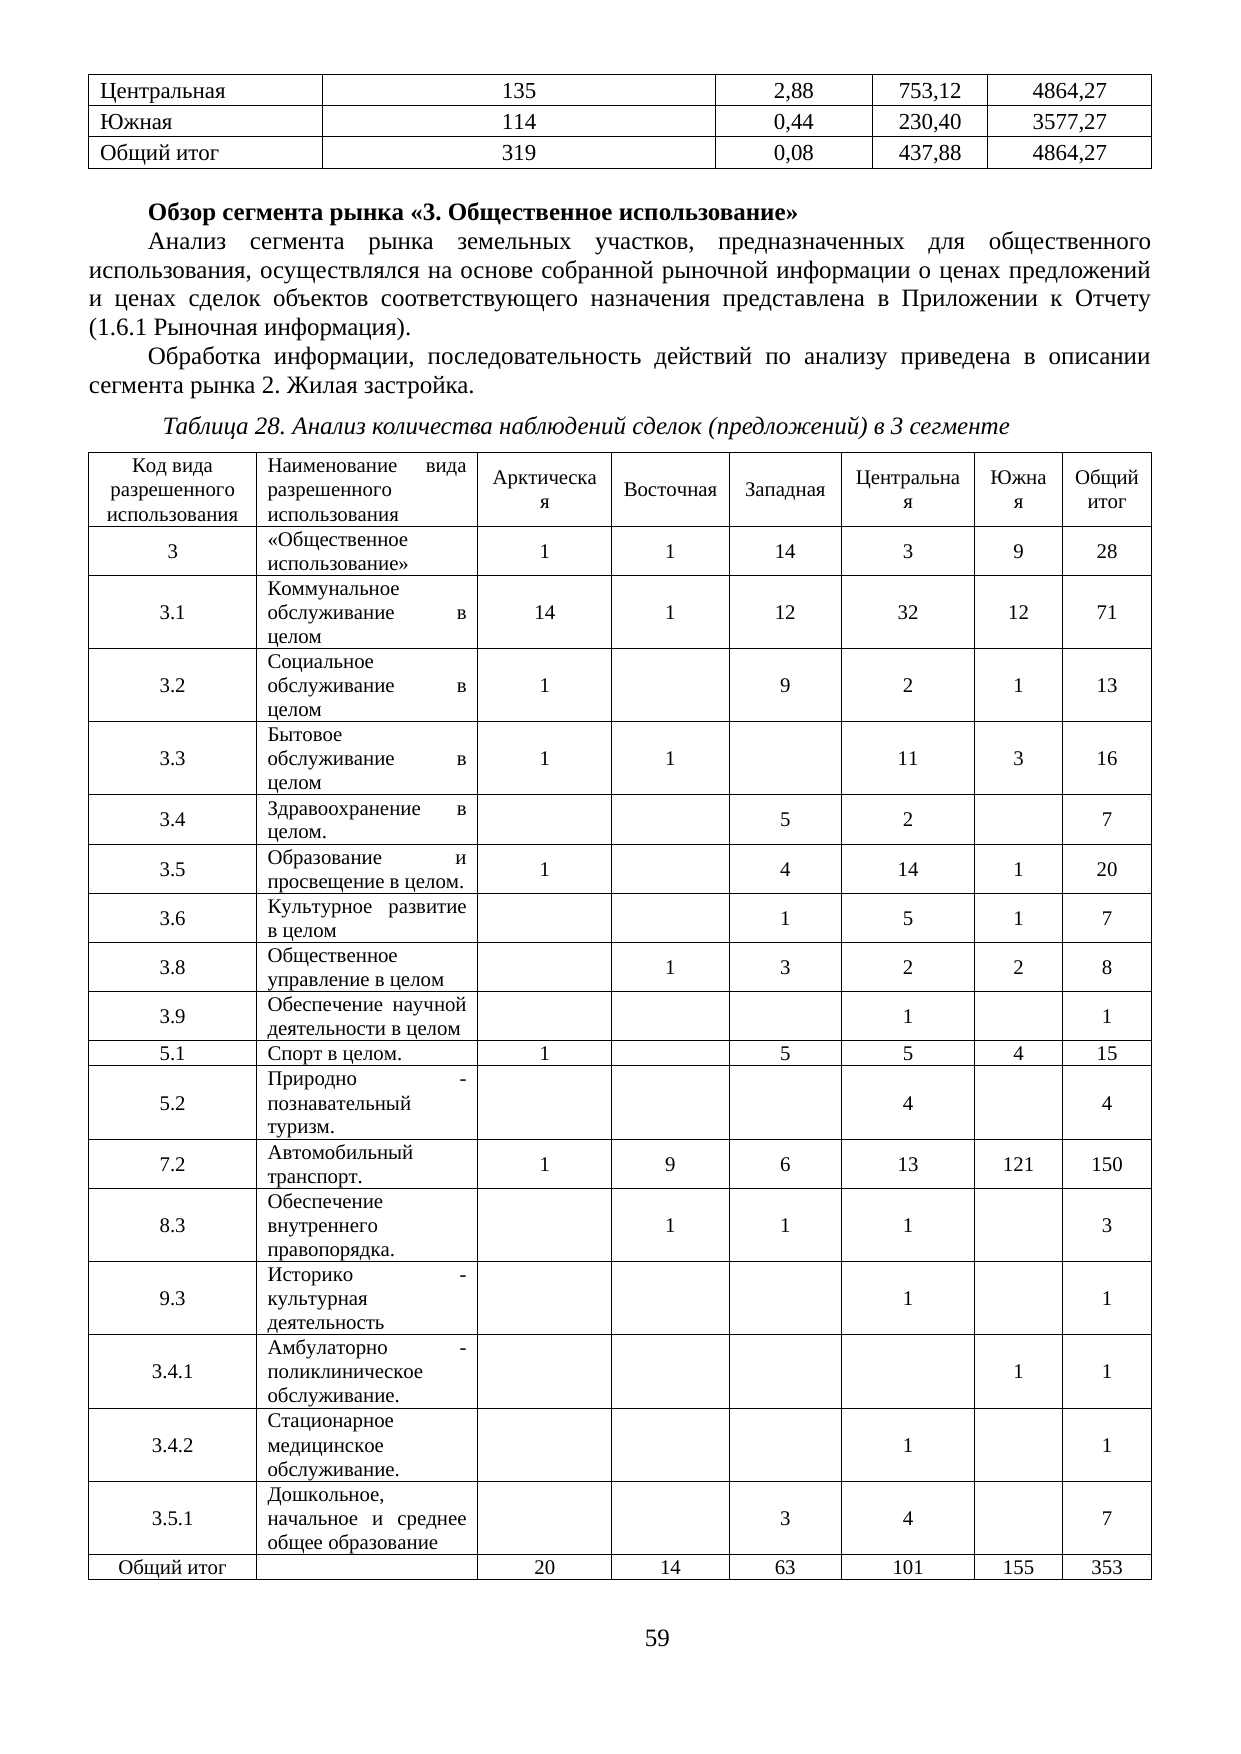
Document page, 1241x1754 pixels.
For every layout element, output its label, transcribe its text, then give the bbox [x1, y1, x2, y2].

table_cell Обеспечение научной деятельности в целом [257, 992, 477, 1040]
table_cell 3 [730, 943, 841, 991]
table_cell [478, 1409, 611, 1481]
table_cell [478, 1189, 611, 1261]
table_cell 3.4 [89, 795, 256, 843]
table_cell 20 [478, 1555, 611, 1579]
table_cell 71 [1063, 576, 1151, 648]
table_cell [612, 795, 729, 843]
table_cell [478, 992, 611, 1040]
table_cell 4864,27 [988, 75, 1151, 105]
table_cell 3.4.2 [89, 1409, 256, 1481]
table_cell [478, 894, 611, 942]
table_header Восточная [612, 453, 729, 526]
table_cell 1 [842, 992, 974, 1040]
table_cell 2 [975, 943, 1062, 991]
table_cell 3 [1063, 1189, 1151, 1261]
table_cell 3577,27 [988, 106, 1151, 136]
table_cell 5.2 [89, 1066, 256, 1138]
table_cell 319 [323, 137, 715, 167]
table_cell 1 [975, 649, 1062, 721]
table_cell 5 [730, 1041, 841, 1065]
table_cell 1 [1063, 1262, 1151, 1334]
text Анализ сегмента рынка земельных участков, предназначенных для общественного использования, осуществлялся на основе собранной рыночной информации о ценах предложений и ценах сделок объектов соответствующего назначения представлена в Приложении к Отчету (1.6.1 Рыночная информация). [89, 226, 1152, 341]
table_cell 1 [478, 649, 611, 721]
table_cell 1 [842, 1189, 974, 1261]
table_header Западная [730, 453, 841, 526]
table_cell 12 [975, 576, 1062, 648]
table_cell [730, 1066, 841, 1138]
table_cell 2 [842, 649, 974, 721]
table_cell [975, 992, 1062, 1040]
table_cell [730, 1335, 841, 1407]
table_cell 4 [842, 1066, 974, 1138]
table_cell 9 [730, 649, 841, 721]
table_cell 15 [1063, 1041, 1151, 1065]
table_cell 32 [842, 576, 974, 648]
table_cell [842, 1335, 974, 1407]
table_cell [730, 1262, 841, 1334]
table_cell [612, 845, 729, 893]
table_cell [478, 1262, 611, 1334]
table_cell 7.2 [89, 1140, 256, 1188]
table_cell [730, 722, 841, 794]
table_cell Общий итог [89, 1555, 256, 1579]
table_cell [612, 1482, 729, 1554]
table_cell 3.8 [89, 943, 256, 991]
table_cell 1 [730, 1189, 841, 1261]
text Обзор сегмента рынка «3. Общественное использование» [89, 197, 1152, 226]
table_cell 150 [1063, 1140, 1151, 1188]
table_cell 155 [975, 1555, 1062, 1579]
table_cell 1 [612, 576, 729, 648]
table_cell «Общественное использование» [257, 527, 477, 575]
table_cell Амбулаторно - поликлиническое обслуживание. [257, 1335, 477, 1407]
table_cell [478, 1335, 611, 1407]
table_cell [975, 1066, 1062, 1138]
table_cell 114 [323, 106, 715, 136]
table_cell 9.3 [89, 1262, 256, 1334]
table_cell 1 [842, 1409, 974, 1481]
table_cell 1 [612, 1189, 729, 1261]
table_cell 1 [612, 943, 729, 991]
table_cell 13 [842, 1140, 974, 1188]
table_cell 3.3 [89, 722, 256, 794]
table_cell Историко - культурная деятельность [257, 1262, 477, 1334]
table_cell 1 [1063, 1409, 1151, 1481]
table_cell 1 [478, 527, 611, 575]
table_cell Спорт в целом. [257, 1041, 477, 1065]
table_cell Культурное развитие в целом [257, 894, 477, 942]
table_cell 230,40 [873, 106, 987, 136]
table_cell Образование и просвещение в целом. [257, 845, 477, 893]
table_cell 5.1 [89, 1041, 256, 1065]
table_cell 353 [1063, 1555, 1151, 1579]
table_cell 1 [975, 1335, 1062, 1407]
table_cell 1 [478, 1140, 611, 1188]
table_cell 3.5 [89, 845, 256, 893]
table_cell 13 [1063, 649, 1151, 721]
table_cell 1 [612, 527, 729, 575]
table_cell Бытовое обслуживание в целом [257, 722, 477, 794]
table_cell [612, 1262, 729, 1334]
table_cell 1 [478, 722, 611, 794]
table_cell 12 [730, 576, 841, 648]
table_cell Общий итог [89, 137, 322, 167]
table_cell 0,44 [716, 106, 872, 136]
table_cell 1 [612, 722, 729, 794]
table_cell 1 [842, 1262, 974, 1334]
table_cell 14 [730, 527, 841, 575]
table_cell 437,88 [873, 137, 987, 167]
table_cell 3 [975, 722, 1062, 794]
table_cell 3.6 [89, 894, 256, 942]
table_cell 135 [323, 75, 715, 105]
table_header Южная [975, 453, 1062, 526]
table_cell [257, 1555, 477, 1579]
table_cell [612, 649, 729, 721]
table_cell [612, 1409, 729, 1481]
table_cell 1 [975, 894, 1062, 942]
table_cell Общественное управление в целом [257, 943, 477, 991]
table_cell 3.9 [89, 992, 256, 1040]
table_cell [975, 1189, 1062, 1261]
table_cell 3 [730, 1482, 841, 1554]
table_cell [975, 1482, 1062, 1554]
table_cell 3.5.1 [89, 1482, 256, 1554]
table_cell 101 [842, 1555, 974, 1579]
table_cell 4864,27 [988, 137, 1151, 167]
table_cell Природно - познавательный туризм. [257, 1066, 477, 1138]
table_header Общий итог [1063, 453, 1151, 526]
table_cell 3 [842, 527, 974, 575]
table_cell [478, 795, 611, 843]
table_cell 1 [478, 1041, 611, 1065]
table_header Центральная [842, 453, 974, 526]
table_cell [478, 1482, 611, 1554]
table_cell 8.3 [89, 1189, 256, 1261]
table_cell Дошкольное, начальное и среднее общее образование [257, 1482, 477, 1554]
table_cell Обеспечение внутреннего правопорядка. [257, 1189, 477, 1261]
table_cell 9 [612, 1140, 729, 1188]
table_header Арктическая [478, 453, 611, 526]
table_cell [612, 1335, 729, 1407]
table_cell 1 [1063, 1335, 1151, 1407]
table_cell 3 [89, 527, 256, 575]
table_cell 11 [842, 722, 974, 794]
table_cell 4 [842, 1482, 974, 1554]
text Таблица 28. Анализ количества наблюдений сделок (предложений) в 3 сегменте [89, 411, 1152, 440]
table_cell 1 [730, 894, 841, 942]
table_cell 4 [975, 1041, 1062, 1065]
table_cell 121 [975, 1140, 1062, 1188]
table_cell 28 [1063, 527, 1151, 575]
table_cell 9 [975, 527, 1062, 575]
table_cell 0,08 [716, 137, 872, 167]
table_cell Здравоохранение в целом. [257, 795, 477, 843]
table_cell Автомобильный транспорт. [257, 1140, 477, 1188]
table_cell 7 [1063, 1482, 1151, 1554]
table_cell [975, 795, 1062, 843]
table_cell 5 [842, 894, 974, 942]
table_cell 14 [612, 1555, 729, 1579]
table_cell [975, 1262, 1062, 1334]
table_cell 7 [1063, 894, 1151, 942]
table_cell Социальное обслуживание в целом [257, 649, 477, 721]
table_cell [612, 894, 729, 942]
table_cell 14 [478, 576, 611, 648]
table_cell [478, 943, 611, 991]
table_cell 6 [730, 1140, 841, 1188]
table_cell 1 [975, 845, 1062, 893]
table_cell 5 [842, 1041, 974, 1065]
table_cell 1 [1063, 992, 1151, 1040]
table_cell [730, 1409, 841, 1481]
table_cell Центральная [89, 75, 322, 105]
table_cell 14 [842, 845, 974, 893]
table_cell 2,88 [716, 75, 872, 105]
table_cell [730, 992, 841, 1040]
table_cell 4 [1063, 1066, 1151, 1138]
table_header Наименование вида разрешенного использования [257, 453, 477, 526]
table_cell 16 [1063, 722, 1151, 794]
table_cell 4 [730, 845, 841, 893]
table_cell 3.2 [89, 649, 256, 721]
table_cell 2 [842, 795, 974, 843]
table_cell [478, 1066, 611, 1138]
table_cell Коммунальное обслуживание в целом [257, 576, 477, 648]
table_cell 7 [1063, 795, 1151, 843]
table_cell 8 [1063, 943, 1151, 991]
table_cell 5 [730, 795, 841, 843]
table_cell [612, 992, 729, 1040]
table_cell Стационарное медицинское обслуживание. [257, 1409, 477, 1481]
table_cell 3.4.1 [89, 1335, 256, 1407]
table_cell 2 [842, 943, 974, 991]
table_header Код вида разрешенного использования [89, 453, 256, 526]
table_cell 1 [478, 845, 611, 893]
table_cell [975, 1409, 1062, 1481]
text Обработка информации, последовательность действий по анализу приведена в описании сегмента рынка 2. Жилая застройка. [89, 341, 1152, 398]
table_cell [612, 1041, 729, 1065]
table_cell 63 [730, 1555, 841, 1579]
table_cell Южная [89, 106, 322, 136]
table_cell 20 [1063, 845, 1151, 893]
table_cell 3.1 [89, 576, 256, 648]
table_cell 753,12 [873, 75, 987, 105]
table_cell [612, 1066, 729, 1138]
